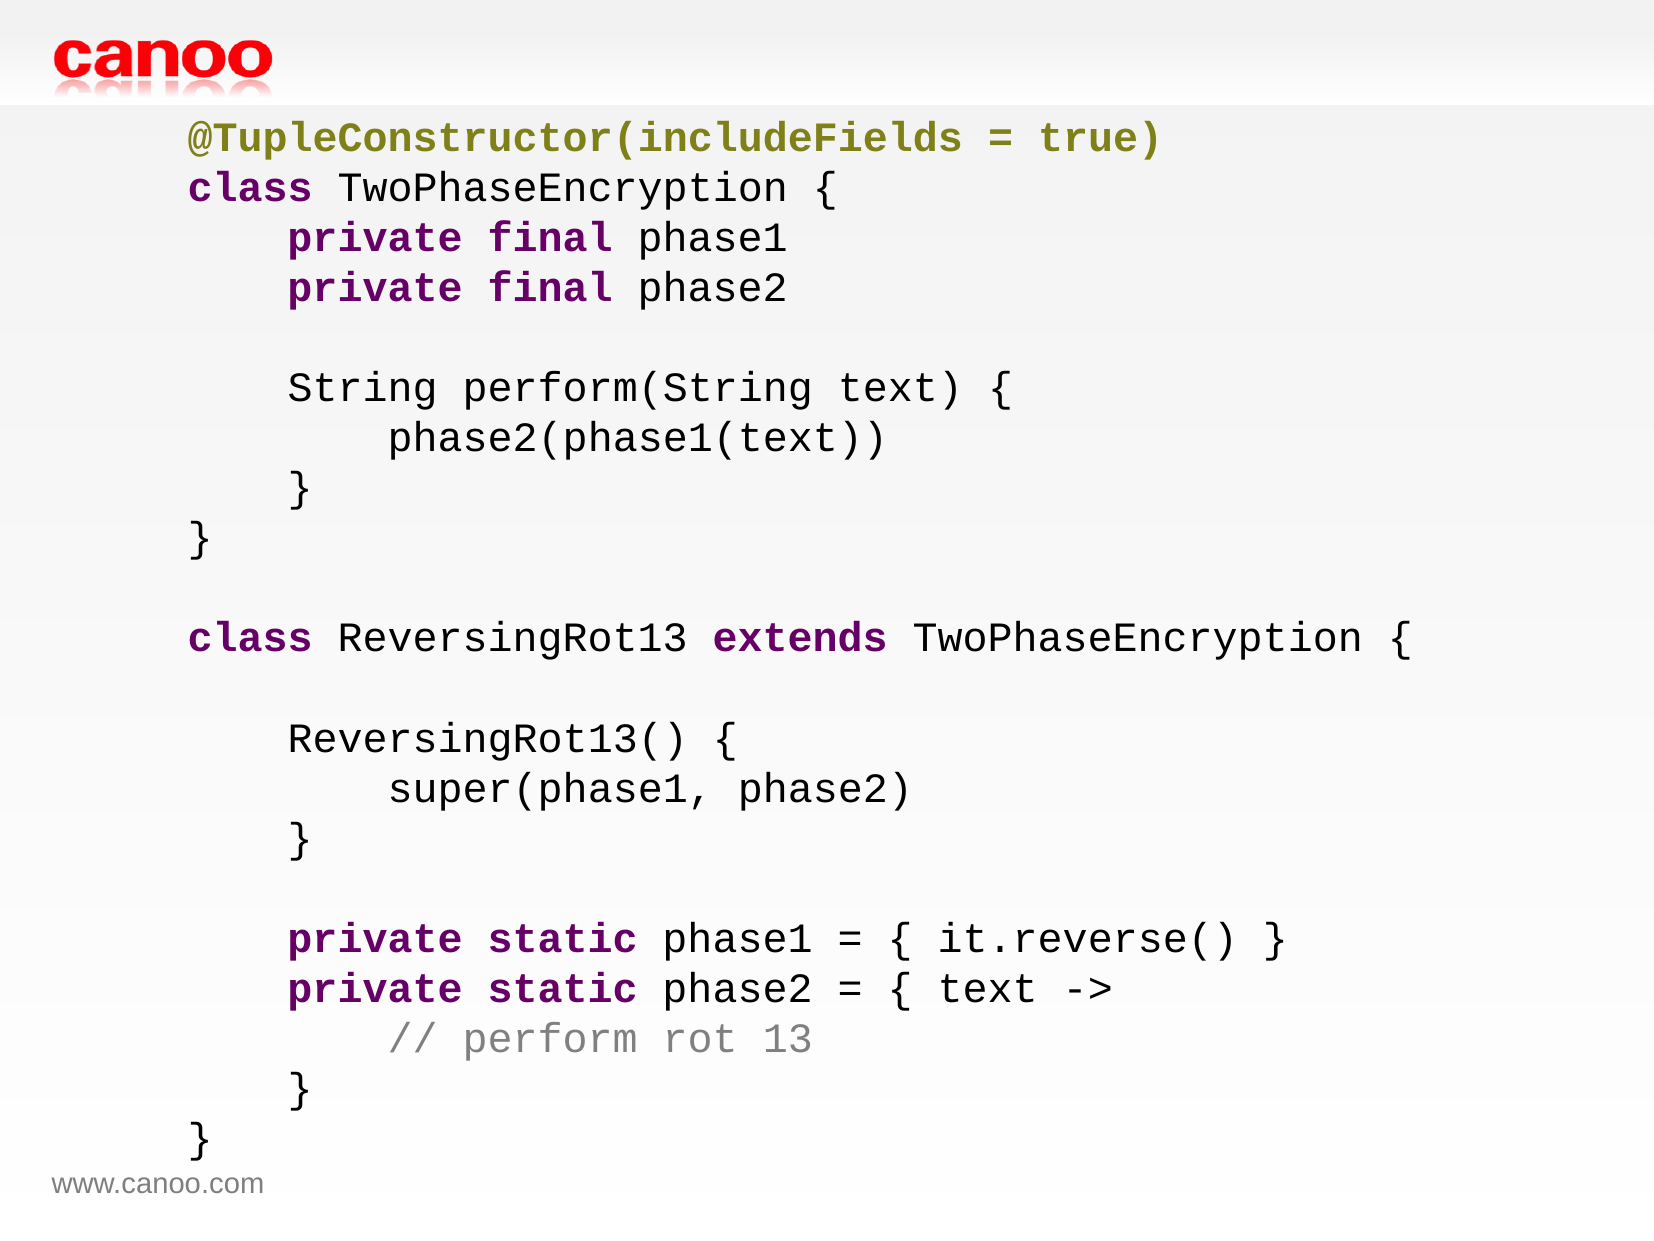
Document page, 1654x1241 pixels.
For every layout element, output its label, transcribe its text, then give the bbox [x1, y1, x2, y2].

picture [51, 37, 273, 119]
text_box @TupleConstructor(includeFields = true) class TwoPhaseEncryption { private final phase1 private final phase2 String perform(String text) { phase2(phase1(text)) } } class ReversingRot13 extends TwoPhaseEncryption { ReversingRot13() { super(phase1, phase2) } private static phase1 = { it.reverse() } private static phase2 = { text -> // perform rot 13 } } [187, 110, 1609, 1161]
